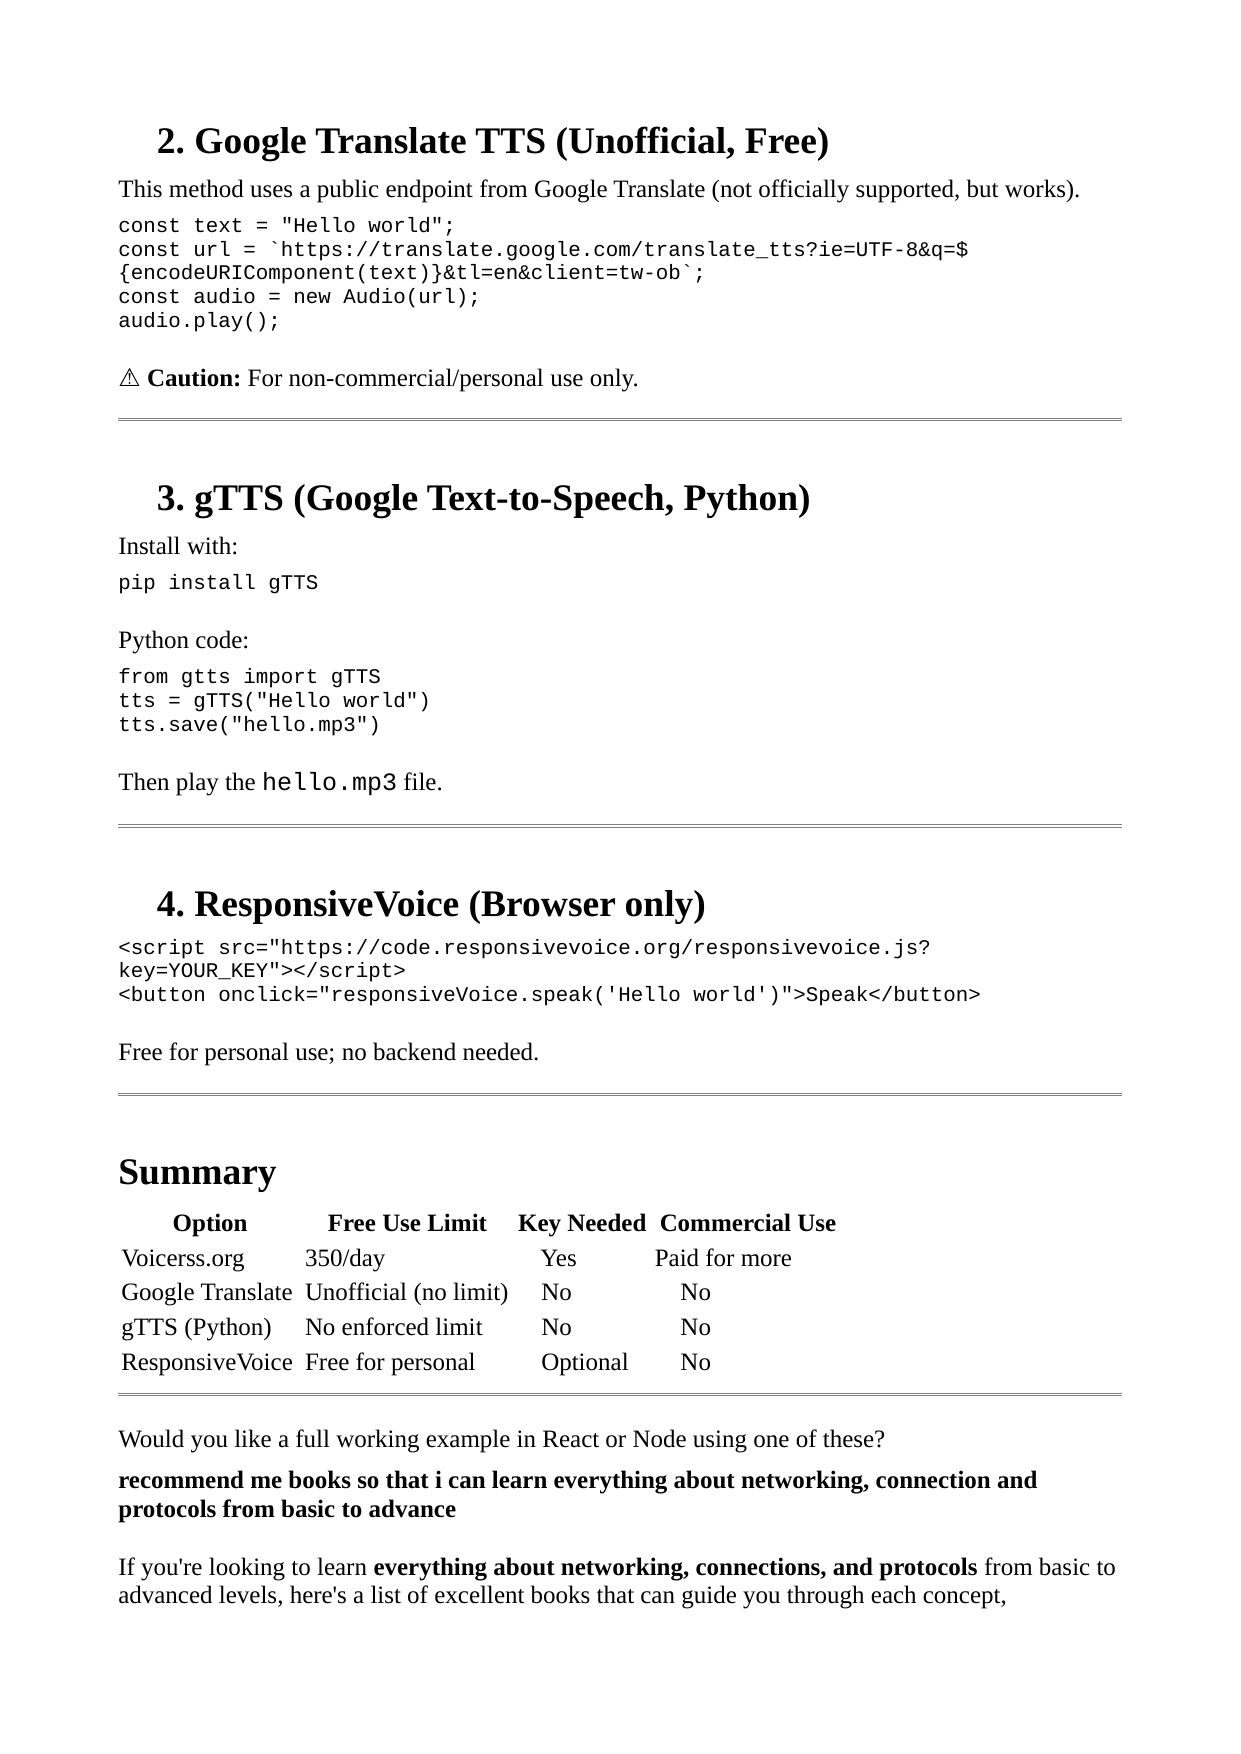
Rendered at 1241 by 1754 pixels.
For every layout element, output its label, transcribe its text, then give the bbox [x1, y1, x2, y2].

table_cell ❌ No [513, 1309, 652, 1344]
text Would you like a full working example in React or Node using one of these? [118, 1424, 1122, 1453]
table_cell Voicerss.org [118, 1240, 302, 1274]
text Free for personal use; no backend needed. [118, 1037, 1122, 1066]
subtitle ✅ 2. Google Translate TTS (Unofficial, Free) [118, 118, 1122, 161]
table_cell Google Translate [118, 1275, 302, 1309]
table_header Option [118, 1205, 302, 1240]
text Install with: [118, 531, 1122, 559]
text audio.play(); [118, 309, 1122, 333]
text pip install gTTS [118, 572, 1122, 596]
table_cell ❌ No [652, 1344, 844, 1378]
text <script src="https://code.responsivevoice.org/responsivevoice.js?key=YOUR_KEY"></script> [118, 937, 1122, 984]
table_header Free Use Limit [302, 1205, 512, 1240]
table_cell No enforced limit [302, 1309, 512, 1344]
text const audio = new Audio(url); [118, 286, 1122, 309]
table_cell gTTS (Python) [118, 1309, 302, 1344]
table_cell ❌ No [652, 1275, 844, 1309]
text tts.save("hello.mp3") [118, 714, 1122, 737]
text tts = gTTS("Hello world") [118, 690, 1122, 714]
text const url = `https://translate.google.com/translate_tts?ie=UTF-8&q=${encodeURIComponent(text)}&tl=en&client=tw-ob`; [118, 239, 1122, 286]
subtitle ✅ 3. gTTS (Google Text-to-Speech, Python) [118, 475, 1122, 518]
subtitle ✅ 4. ResponsiveVoice (Browser only) [118, 881, 1122, 924]
table_header Key Needed [513, 1205, 652, 1240]
text If you're looking to learn everything about networking, connections, and protocols from basic to advanced levels, here's a list of excellent books that can guide you through each concept, [118, 1552, 1122, 1609]
text recommend me books so that i can learn everything about networking, connection and protocols from basic to advance [118, 1466, 1122, 1523]
table_cell ResponsiveVoice [118, 1344, 302, 1378]
table_cell Unofficial (no limit) [302, 1275, 512, 1309]
subtitle Summary [118, 1150, 1122, 1193]
table_header Commercial Use [652, 1205, 844, 1240]
text <button onclick="responsiveVoice.speak('Hello world')">Speak</button> [118, 984, 1122, 1008]
table_cell ✅ Optional [513, 1344, 652, 1378]
table_cell Paid for more [652, 1240, 844, 1274]
text Then play the hello.mp3 file. [118, 767, 1122, 798]
text const text = "Hello world"; [118, 215, 1122, 239]
table_cell ❌ No [652, 1309, 844, 1344]
table_cell Free for personal [302, 1344, 512, 1378]
table_cell ✅ Yes [513, 1240, 652, 1274]
text ⚠️ Caution: For non-commercial/personal use only. [118, 363, 1122, 391]
table_cell ❌ No [513, 1275, 652, 1309]
text This method uses a public endpoint from Google Translate (not officially supported, but works). [118, 174, 1122, 202]
text from gtts import gTTS [118, 666, 1122, 690]
table_cell 350/day [302, 1240, 512, 1274]
text Python code: [118, 625, 1122, 654]
